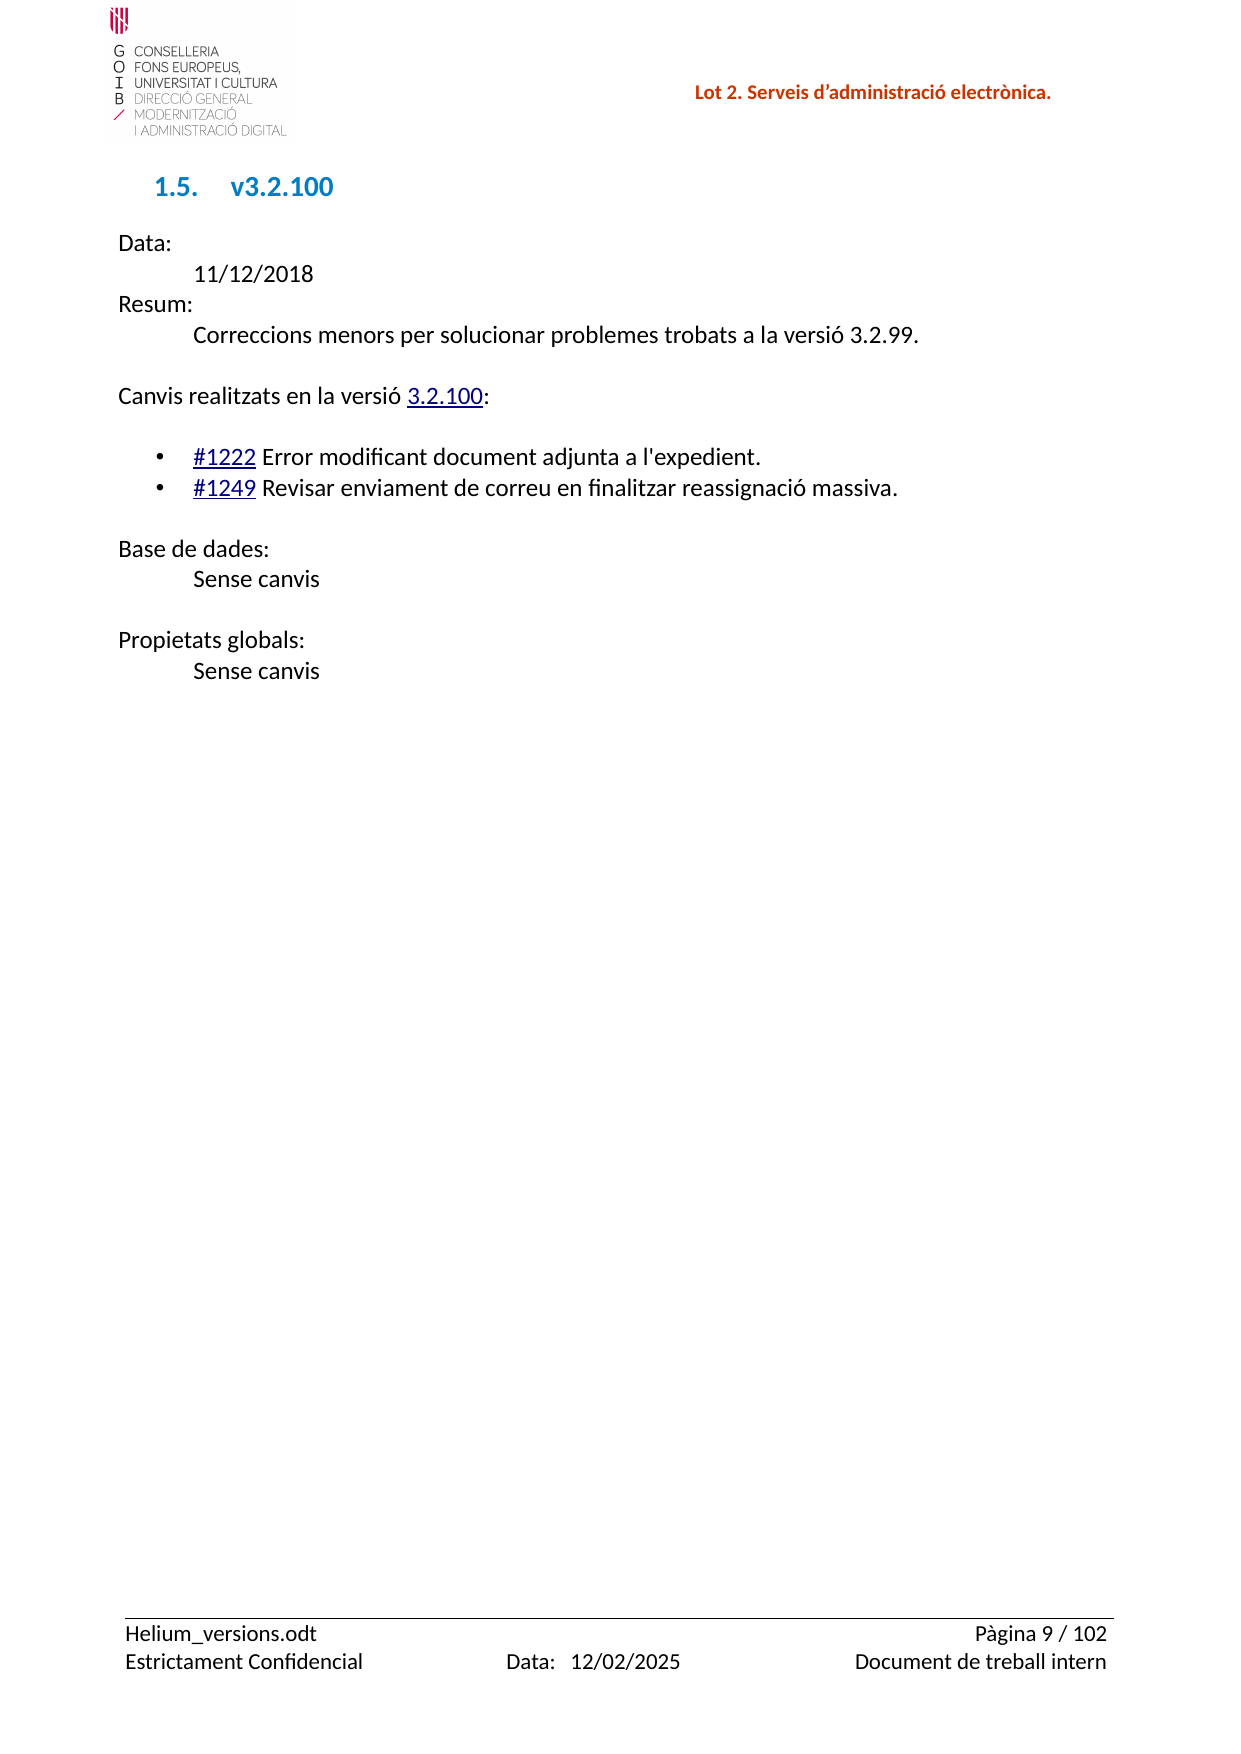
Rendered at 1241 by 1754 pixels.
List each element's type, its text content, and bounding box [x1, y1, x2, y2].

list #1222 Error modificant document adjunta a l'expedient. [156, 441, 1122, 472]
text Sense canvis [118, 655, 1122, 685]
text Data: [118, 228, 1122, 258]
text Correccions menors per solucionar problemes trobats a la versió 3.2.99. [118, 319, 1122, 350]
text Sense canvis [118, 563, 1122, 594]
text Resum: [118, 289, 1122, 319]
text Base de dades: [118, 533, 1122, 563]
subtitle v3.2.100 [153, 168, 1122, 204]
picture [100, 0, 297, 144]
text 11/12/2018 [118, 258, 1122, 289]
text Canvis realitzats en la versió 3.2.100: [118, 380, 1122, 411]
list #1249 Revisar enviament de correu en finalitzar reassignació massiva. [156, 472, 1122, 502]
text Propietats globals: [118, 624, 1122, 655]
